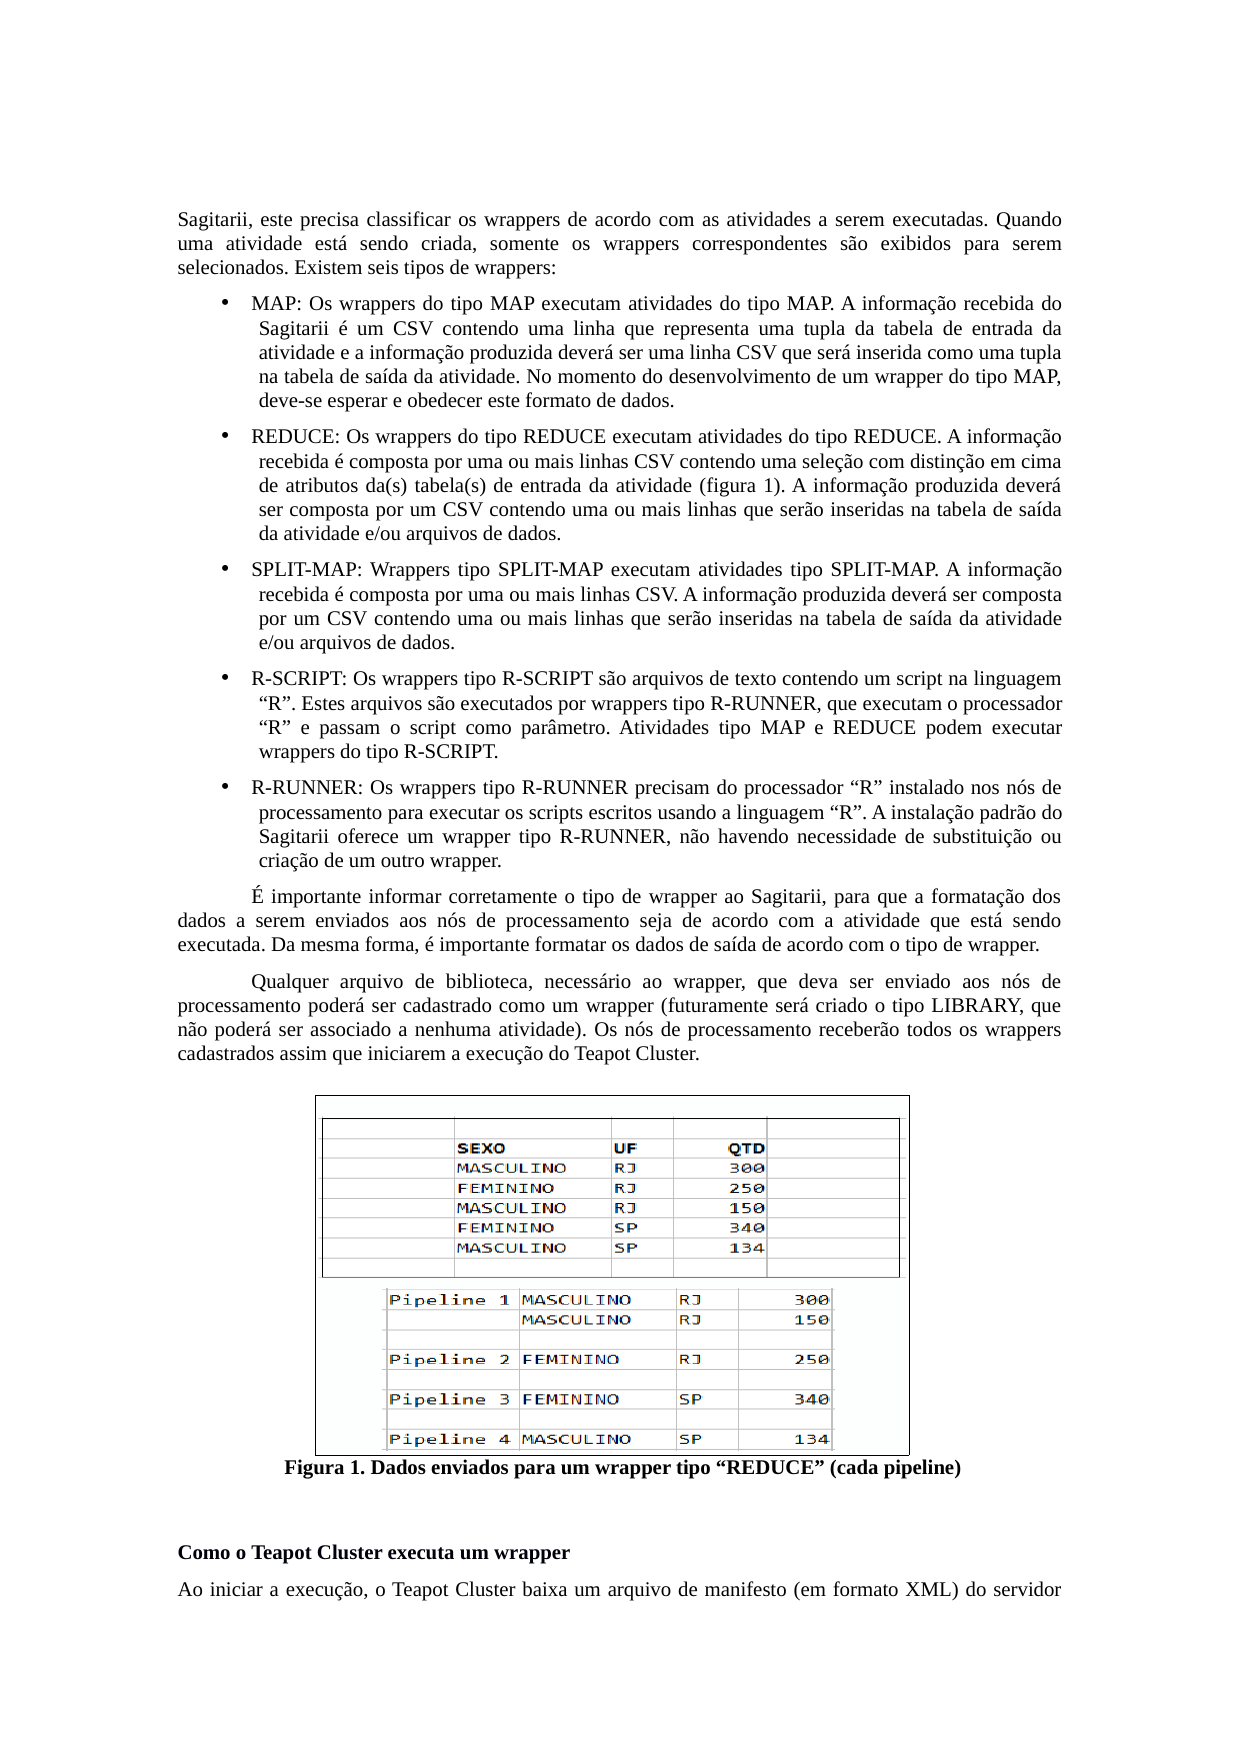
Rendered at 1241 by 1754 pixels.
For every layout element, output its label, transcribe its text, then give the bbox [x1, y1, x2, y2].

text É importante informar corretamente o tipo de wrapper ao Sagitarii, para que a formatação dos dados a serem enviados aos nós de processamento seja de acordo com a atividade que está sendo executada. Da mesma forma, é importante formatar os dados de saída de acordo com o tipo de wrapper. [177, 884, 1063, 956]
text Ao iniciar a execução, o Teapot Cluster baixa um arquivo de manifesto (em formato XML) do servidor [177, 1577, 1063, 1601]
text Figura 1. Dados enviados para um wrapper tipo “REDUCE” (cada pipeline) [177, 1077, 1063, 1479]
title Como o Teapot Cluster executa um wrapper [177, 1540, 1063, 1564]
picture [318, 1098, 906, 1452]
list REDUCE: Os wrappers do tipo REDUCE executam atividades do tipo REDUCE. A informação recebida é composta por uma ou mais linhas CSV contendo uma seleção com distinção em cima de atributos da(s) tabela(s) de entrada da atividade (figura 1). A informação produzida deverá ser composta por um CSV contendo uma ou mais linhas que serão inseridas na tabela de saída da atividade e/ou arquivos de dados. [221, 424, 1063, 545]
list R-SCRIPT: Os wrappers tipo R-SCRIPT são arquivos de texto contendo um script na linguagem “R”. Estes arquivos são executados por wrappers tipo R-RUNNER, que executam o processador “R” e passam o script como parâmetro. Atividades tipo MAP e REDUCE podem executar wrappers do tipo R-SCRIPT. [221, 666, 1063, 763]
list R-RUNNER: Os wrappers tipo R-RUNNER precisam do processador “R” instalado nos nós de processamento para executar os scripts escritos usando a linguagem “R”. A instalação padrão do Sagitarii oferece um wrapper tipo R-RUNNER, não havendo necessidade de substituição ou criação de um outro wrapper. [221, 775, 1063, 872]
list SPLIT-MAP: Wrappers tipo SPLIT-MAP executam atividades tipo SPLIT-MAP. A informação recebida é composta por uma ou mais linhas CSV. A informação produzida deverá ser composta por um CSV contendo uma ou mais linhas que serão inseridas na tabela de saída da atividade e/ou arquivos de dados. [221, 557, 1063, 654]
text Sagitarii, este precisa classificar os wrappers de acordo com as atividades a serem executadas. Quando uma atividade está sendo criada, somente os wrappers correspondentes são exibidos para serem selecionados. Existem seis tipos de wrappers: [177, 207, 1063, 279]
text Qualquer arquivo de biblioteca, necessário ao wrapper, que deva ser enviado aos nós de processamento poderá ser cadastrado como um wrapper (futuramente será criado o tipo LIBRARY, que não poderá ser associado a nenhuma atividade). Os nós de processamento receberão todos os wrappers cadastrados assim que iniciarem a execução do Teapot Cluster. [177, 969, 1063, 1065]
list MAP: Os wrappers do tipo MAP executam atividades do tipo MAP. A informação recebida do Sagitarii é um CSV contendo uma linha que representa uma tupla da tabela de entrada da atividade e a informação produzida deverá ser uma linha CSV que será inserida como uma tupla na tabela de saída da atividade. No momento do desenvolvimento de um wrapper do tipo MAP, deve-se esperar e obedecer este formato de dados. [221, 291, 1063, 412]
